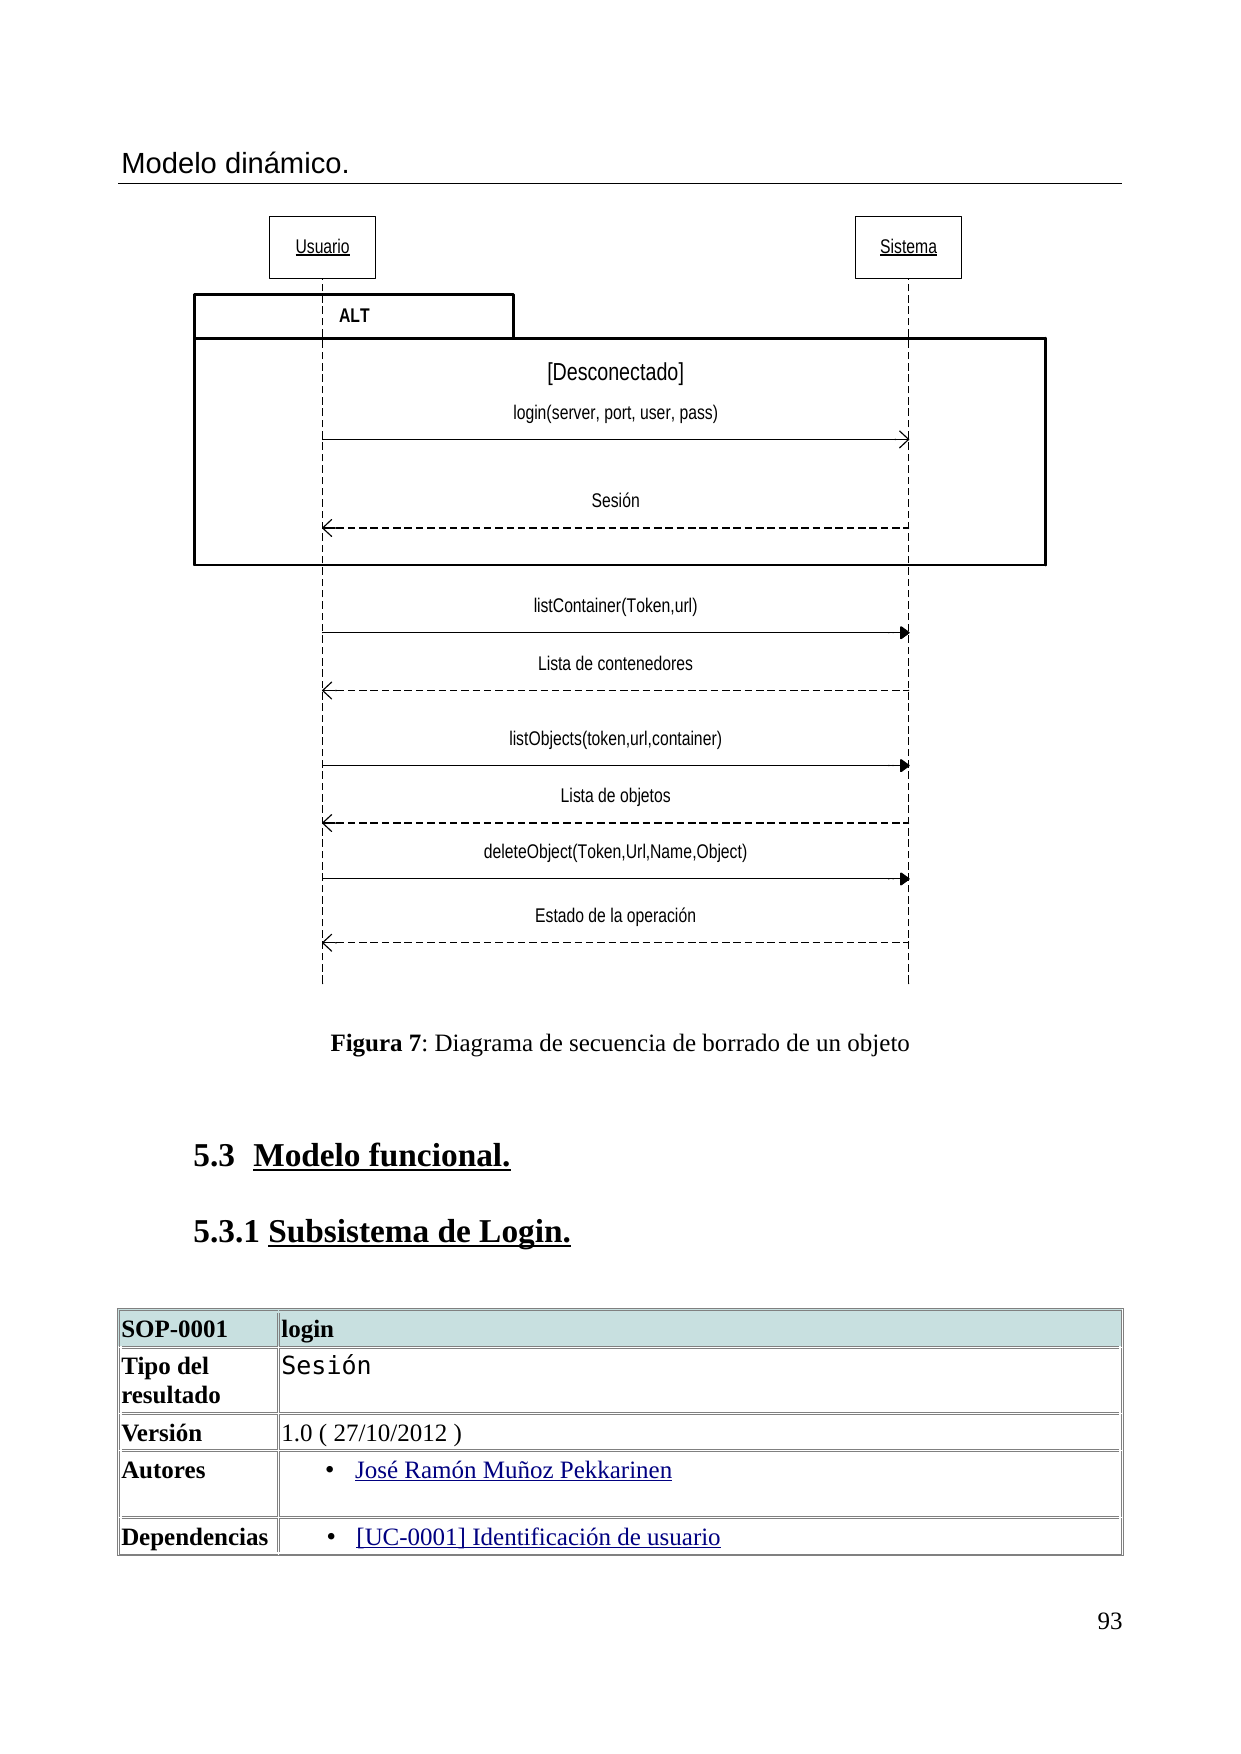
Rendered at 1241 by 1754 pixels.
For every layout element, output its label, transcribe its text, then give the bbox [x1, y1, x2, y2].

table_cell [UC-0001] Identificación de usuario [278, 1516, 1122, 1553]
table_cell José Ramón Muñoz Pekkarinen [278, 1449, 1122, 1516]
table_cell Versión [120, 1412, 277, 1449]
table_header login [278, 1311, 1121, 1346]
table_cell Autores [118, 1449, 278, 1516]
table_cell Dependencias [118, 1516, 278, 1553]
table_cell Sesión [280, 1346, 1121, 1412]
subtitle Modelo funcional. [193, 1136, 1122, 1174]
subtitle Subsistema de Login. [193, 1211, 1122, 1250]
text Figura 7: Diagrama de secuencia de borrado de un objeto [118, 1028, 1122, 1057]
table_header SOP-0001 [120, 1311, 278, 1346]
table_cell Tipo del resultado [120, 1346, 277, 1412]
table_cell 1.0 ( 27/10/2012 ) [280, 1412, 1121, 1449]
